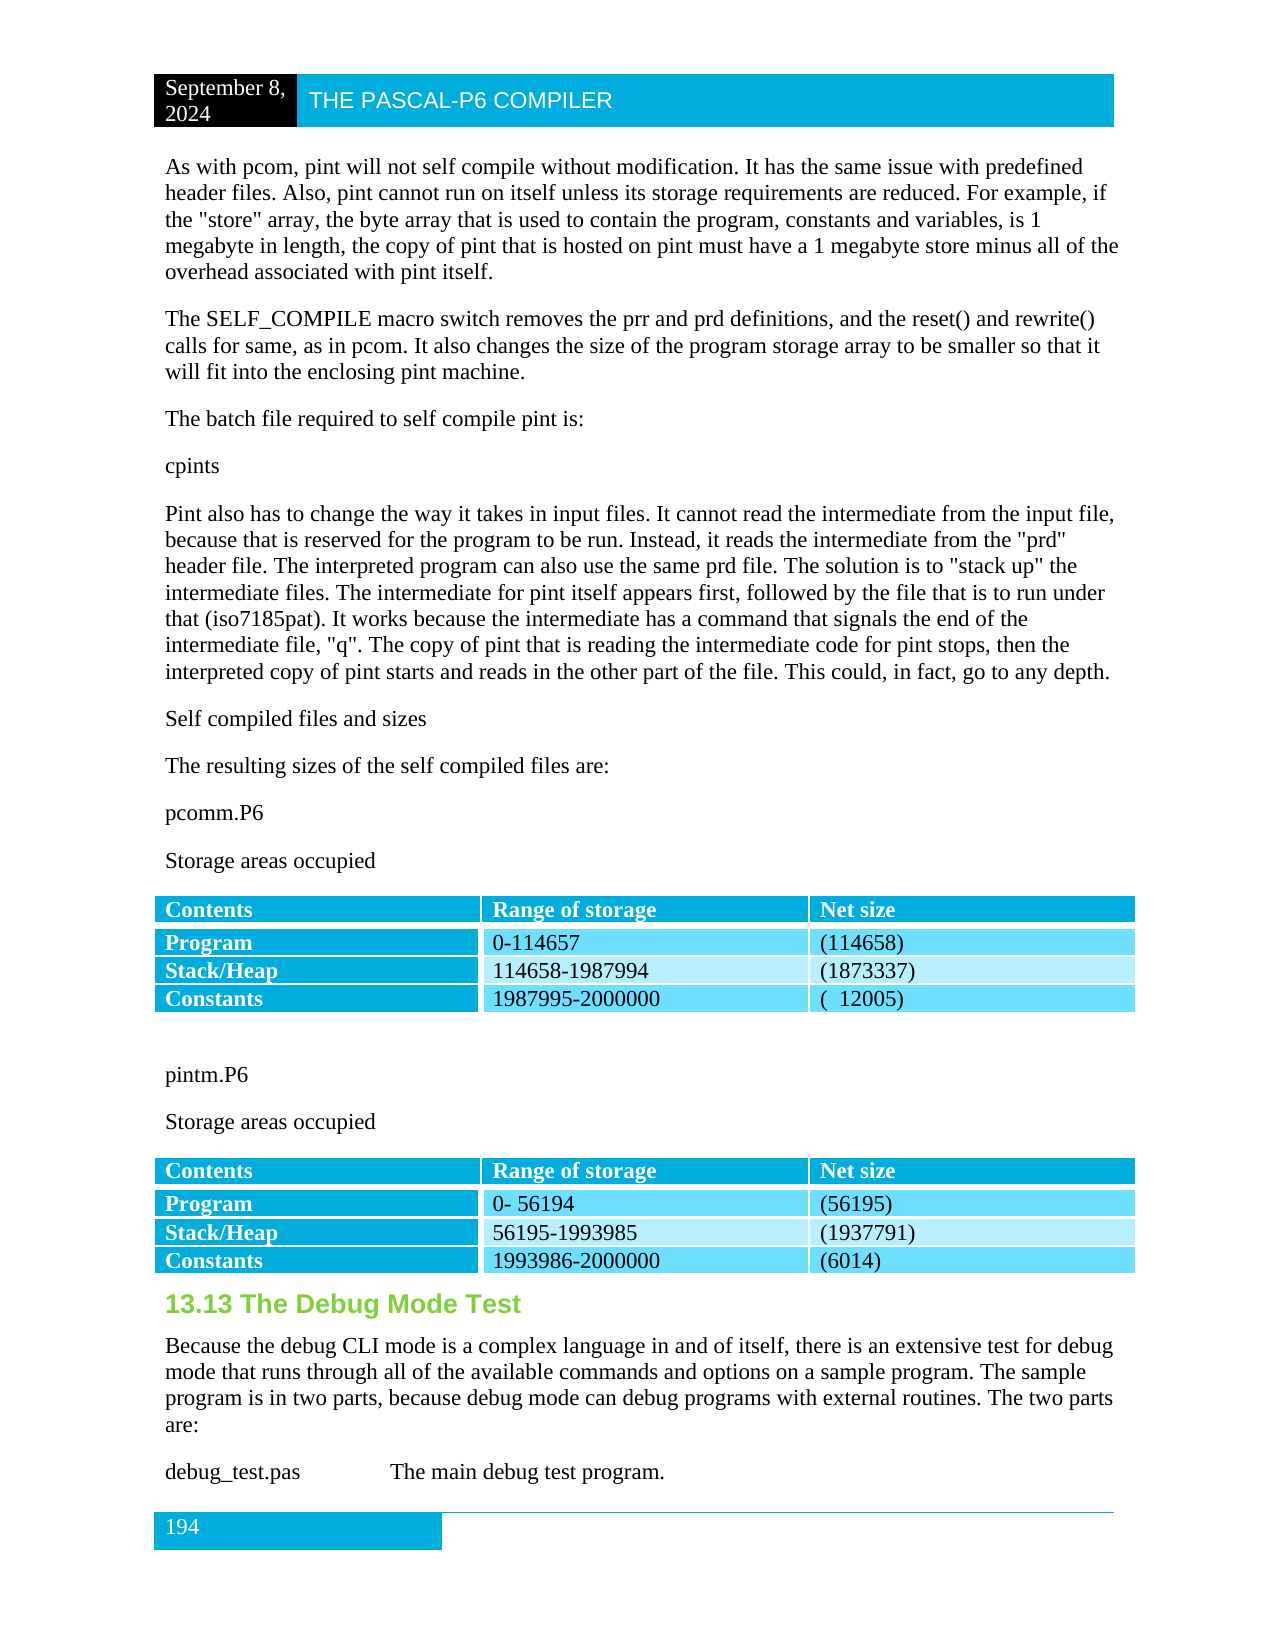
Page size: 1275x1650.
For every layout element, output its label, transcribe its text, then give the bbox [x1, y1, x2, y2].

text pintm.P6 [165, 1061, 1125, 1087]
table_cell (1937791) [810, 1219, 1135, 1245]
subtitle The Debug Mode Test [165, 1288, 1125, 1319]
table_cell (6014) [810, 1247, 1135, 1273]
table_header Contents [155, 1158, 480, 1184]
text The resulting sizes of the self compiled files are: [165, 752, 1125, 779]
table_cell (56195) [810, 1190, 1135, 1216]
table_cell Constants [155, 985, 478, 1012]
table_header Range of storage [482, 1158, 808, 1184]
text Self compiled files and sizes [165, 705, 1125, 731]
table_cell 0-114657 [484, 929, 808, 955]
table_cell 114658-1987994 [484, 957, 808, 983]
text Pint also has to change the way it takes in input files. It cannot read the intermediate from the input file, because that is reserved for the program to be run. Instead, it reads the intermediate from the "prd" header file. The interpreted program can also use the same prd file. The solution is to "stack up" the intermediate files. The intermediate for pint itself appears first, followed by the file that is to run under that (iso7185pat). It works because the intermediate has a command that signals the end of the intermediate file, "q". The copy of pint that is reading the intermediate code for pint stops, then the interpreted copy of pint starts and reads in the other part of the file. This could, in fact, go to any depth. [165, 500, 1125, 684]
table_cell 1993986-2000000 [484, 1247, 808, 1273]
table_cell Constants [155, 1247, 478, 1273]
table_cell Stack/Heap [155, 957, 478, 983]
table_header Range of storage [482, 896, 808, 922]
text Storage areas occupied [165, 847, 1125, 873]
table_cell Program [155, 1190, 478, 1216]
table_cell (114658) [810, 929, 1135, 955]
table_cell (1873337) [810, 957, 1135, 983]
text The SELF_COMPILE macro switch removes the prr and prd definitions, and the reset() and rewrite() calls for same, as in pcom. It also changes the size of the program storage array to be smaller so that it will fit into the enclosing pint machine. [165, 306, 1125, 384]
text pcomm.P6 [165, 799, 1125, 826]
table_header Net size [810, 896, 1135, 922]
text The batch file required to self compile pint is: [165, 405, 1125, 432]
table_cell Program [155, 929, 478, 955]
text Because the debug CLI mode is a complex language in and of itself, there is an extensive test for debug mode that runs through all of the available commands and options on a sample program. The sample program is in two parts, because debug mode can debug programs with external routines. The two parts are: [165, 1332, 1125, 1437]
text cpints [165, 453, 1125, 479]
table_cell 1987995-2000000 [484, 985, 808, 1012]
text Storage areas occupied [165, 1108, 1125, 1134]
table_cell ( 12005) [810, 985, 1135, 1012]
text debug_test.pas The main debug test program. [165, 1458, 1125, 1484]
text As with pcom, pint will not self compile without modification. It has the same issue with predefined header files. Also, pint cannot run on itself unless its storage requirements are reduced. For example, if the "store" array, the byte array that is used to contain the program, constants and variables, is 1 megabyte in length, the copy of pint that is hosted on pint must have a 1 megabyte store minus all of the overhead associated with pint itself. [165, 153, 1125, 285]
table_cell 56195-1993985 [484, 1219, 808, 1245]
table_cell Stack/Heap [155, 1219, 478, 1245]
table_header Contents [155, 896, 480, 922]
table_header Net size [810, 1158, 1135, 1184]
table_cell 0- 56194 [484, 1190, 808, 1216]
